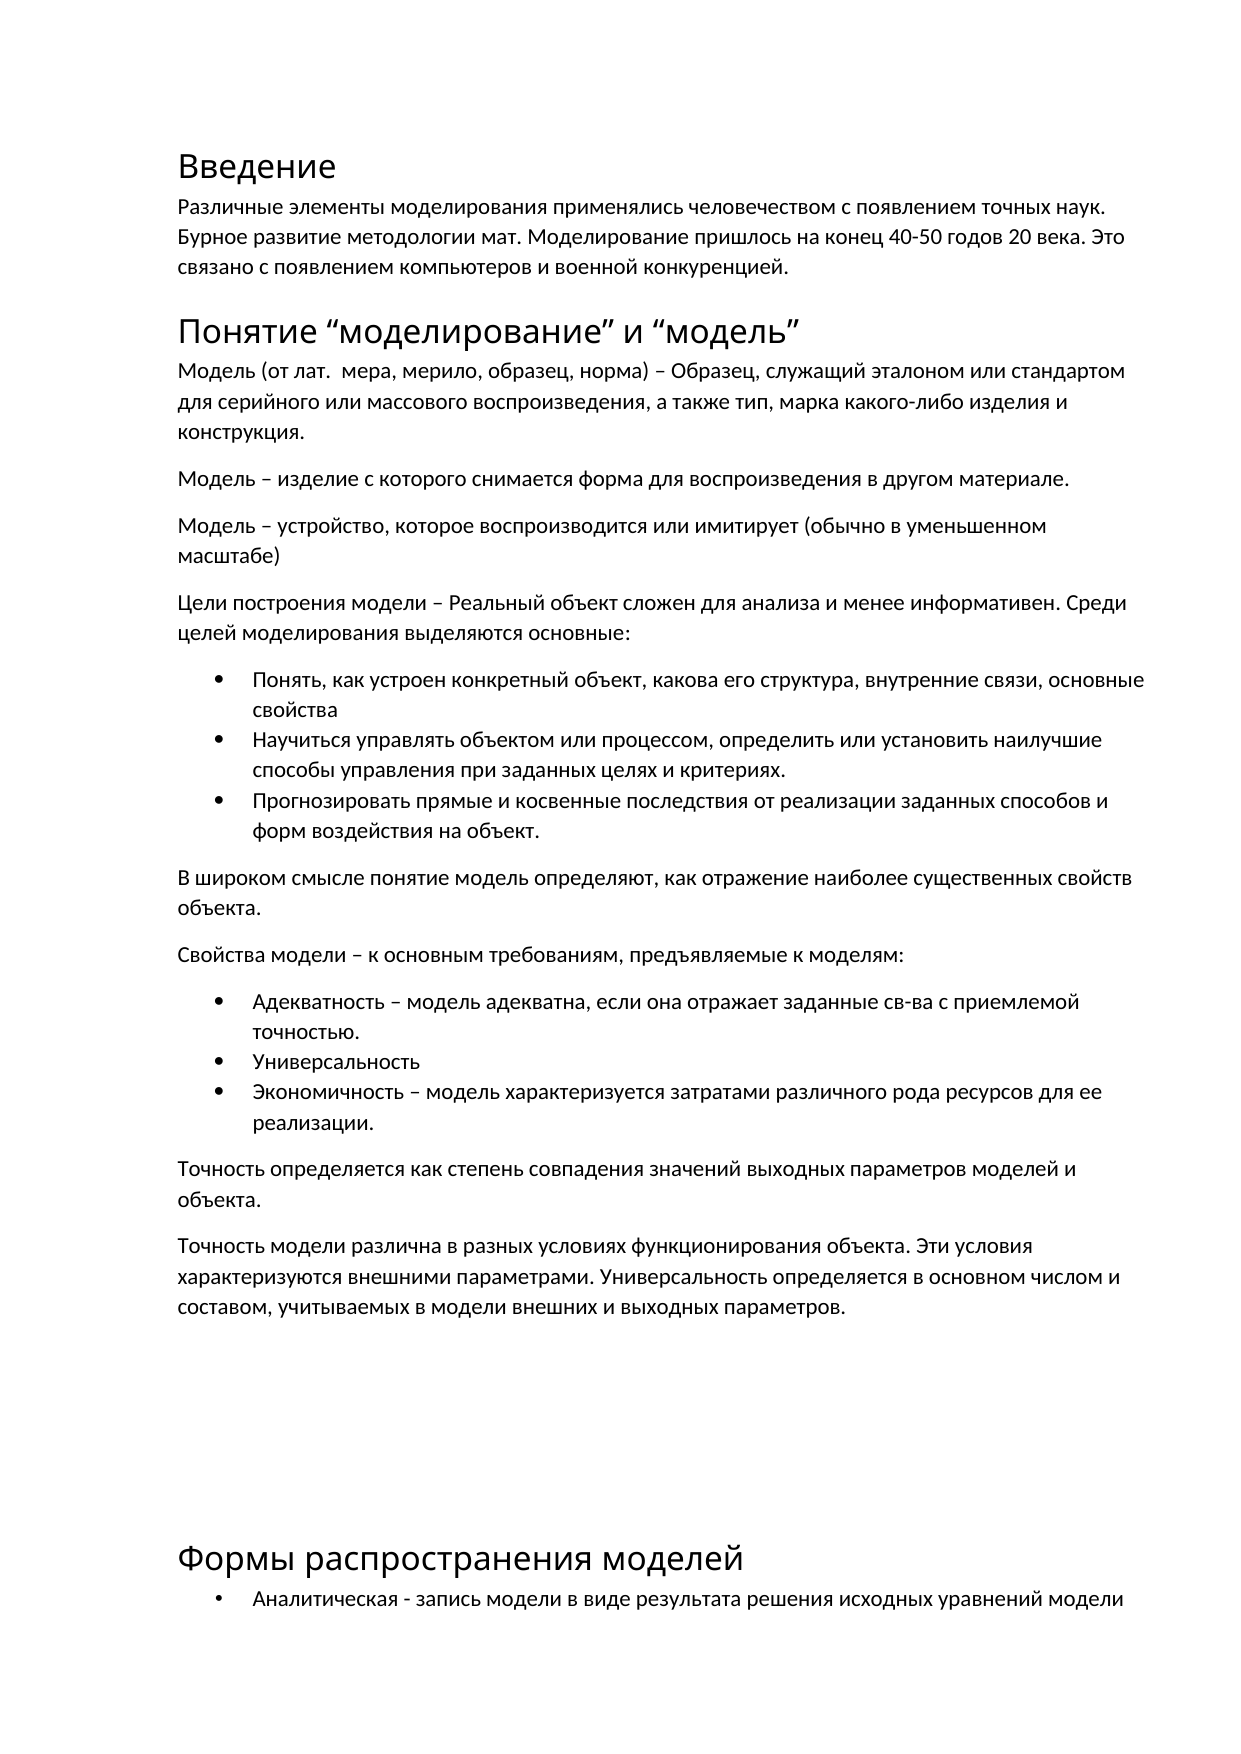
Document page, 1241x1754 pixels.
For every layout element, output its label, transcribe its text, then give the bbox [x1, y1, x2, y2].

text В широком смысле понятие модель определяют, как отражение наиболее существенных свойств объекта. [177, 863, 1152, 921]
list Универсальность [215, 1047, 1152, 1075]
list Аналитическая - запись модели в виде результата решения исходных уравнений модели [215, 1584, 1152, 1612]
text Точность модели различна в разных условиях функционирования объекта. Эти условия характеризуются внешними параметрами. Универсальность определяется в основном числом и составом, учитываемых в модели внешних и выходных параметров. [177, 1232, 1152, 1320]
text Различные элементы моделирования применялись человечеством с появлением точных наук. Бурное развитие методологии мат. Моделирование пришлось на конец 40-50 годов 20 века. Это связано с появлением компьютеров и военной конкуренцией. [177, 192, 1152, 281]
subtitle Понятие “моделирование” и “модель” [177, 308, 1152, 353]
text Модель – изделие с которого снимается форма для воспроизведения в другом материале. [177, 464, 1152, 492]
list Экономичность – модель характеризуется затратами различного рода ресурсов для ее реализации. [215, 1077, 1152, 1136]
text Модель – устройство, которое воспроизводится или имитирует (обычно в уменьшенном масштабе) [177, 511, 1152, 569]
text Точность определяется как степень совпадения значений выходных параметров моделей и объекта. [177, 1154, 1152, 1213]
text Свойства модели – к основным требованиям, предъявляемые к моделям: [177, 940, 1152, 968]
list Адекватность – модель адекватна, если она отражает заданные св-ва с приемлемой точностью. [215, 987, 1152, 1045]
text Цели построения модели – Реальный объект сложен для анализа и менее информативен. Среди целей моделирования выделяются основные: [177, 588, 1152, 646]
list Научиться управлять объектом или процессом, определить или установить наилучшие способы управления при заданных целях и критериях. [215, 725, 1152, 784]
subtitle Введение [177, 143, 1152, 188]
subtitle Формы распространения моделей [177, 1535, 1152, 1580]
list Прогнозировать прямые и косвенные последствия от реализации заданных способов и форм воздействия на объект. [215, 786, 1152, 844]
list Понять, как устроен конкретный объект, какова его структура, внутренние связи, основные свойства [215, 665, 1152, 723]
text Модель (от лат. мера, мерило, образец, норма) – Образец, служащий эталоном или стандартом для серийного или массового воспроизведения, а также тип, марка какого-либо изделия и конструкция. [177, 357, 1152, 445]
